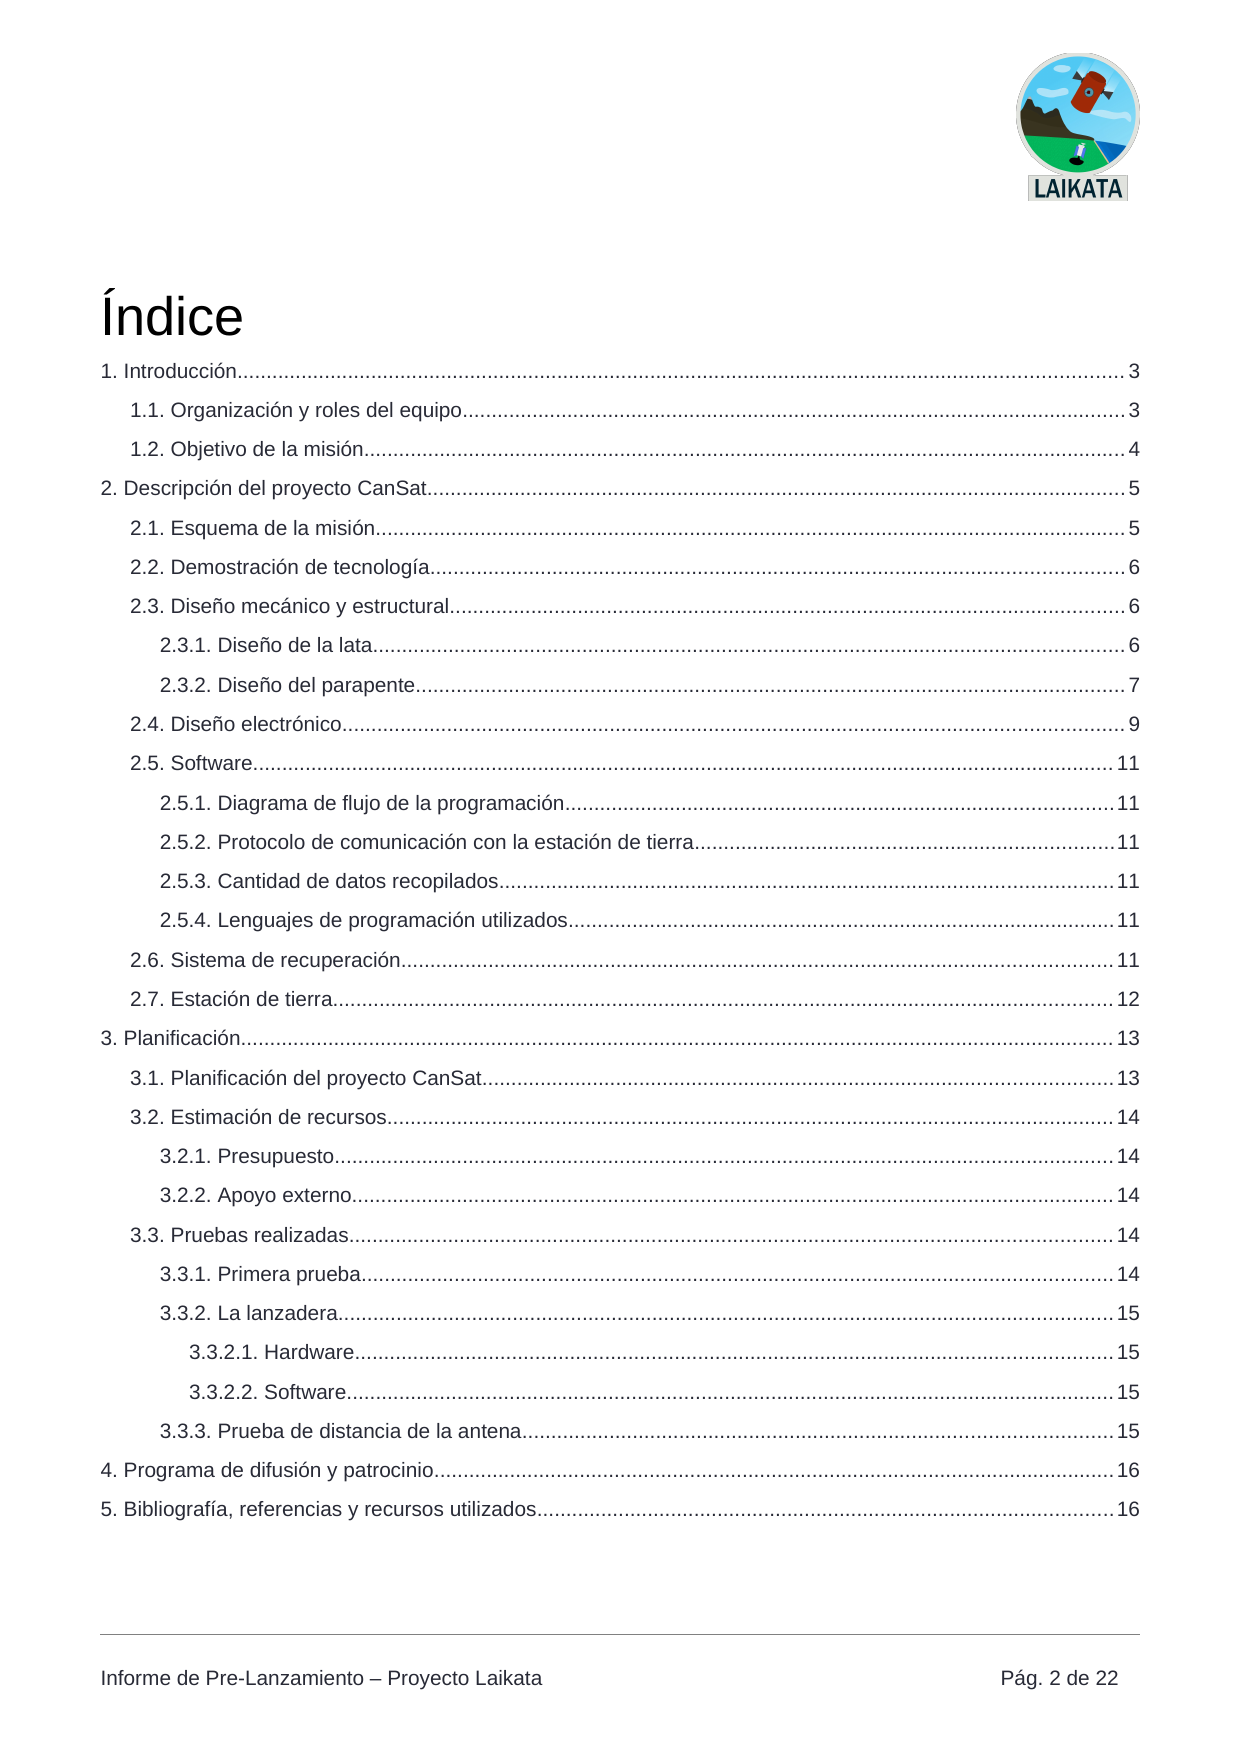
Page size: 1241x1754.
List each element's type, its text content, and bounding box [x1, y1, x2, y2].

text 2.5.4. Lenguajes de programación utilizados 11 [159, 908, 1140, 932]
text 3.3. Pruebas realizadas 14 [130, 1222, 1140, 1246]
text 3.3.2. La lanzadera 15 [159, 1301, 1140, 1325]
text 2. Descripción del proyecto CanSat 5 [100, 476, 1140, 500]
text 1.2. Objetivo de la misión 4 [130, 437, 1140, 461]
text 2.3.1. Diseño de la lata 6 [159, 633, 1140, 657]
text 2.6. Sistema de recuperación 11 [130, 947, 1140, 971]
text 3. Planificación 13 [100, 1026, 1140, 1050]
text 2.1. Esquema de la misión 5 [130, 516, 1140, 539]
text 4. Programa de difusión y patrocinio 16 [100, 1458, 1140, 1482]
text 2.5.3. Cantidad de datos recopilados 11 [159, 869, 1140, 893]
text 3.3.1. Primera prueba 14 [159, 1262, 1140, 1286]
text 2.7. Estación de tierra 12 [130, 987, 1140, 1011]
text 5. Bibliografía, referencias y recursos utilizados 16 [100, 1497, 1140, 1521]
picture [1016, 53, 1140, 201]
text 3.1. Planificación del proyecto CanSat 13 [130, 1065, 1140, 1089]
title Índice [100, 284, 1140, 347]
text 1.1. Organización y roles del equipo 3 [130, 398, 1140, 422]
text 2.4. Diseño electrónico 9 [130, 712, 1140, 736]
text 3.3.2.1. Hardware 15 [189, 1340, 1140, 1364]
text 2.3.2. Diseño del parapente 7 [159, 673, 1140, 697]
text 2.5. Software 11 [130, 751, 1140, 775]
text 2.5.2. Protocolo de comunicación con la estación de tierra 11 [159, 830, 1140, 854]
text 3.3.3. Prueba de distancia de la antena 15 [159, 1419, 1140, 1443]
text 3.2.1. Presupuesto 14 [159, 1144, 1140, 1168]
text 3.2. Estimación de recursos 14 [130, 1104, 1140, 1128]
text 2.3. Diseño mecánico y estructural 6 [130, 594, 1140, 618]
text 3.2.2. Apoyo externo 14 [159, 1183, 1140, 1207]
text 3.3.2.2. Software 15 [189, 1379, 1140, 1403]
text 2.2. Demostración de tecnología 6 [130, 555, 1140, 579]
text 2.5.1. Diagrama de flujo de la programación 11 [159, 790, 1140, 814]
text 1. Introducción 3 [100, 358, 1140, 382]
